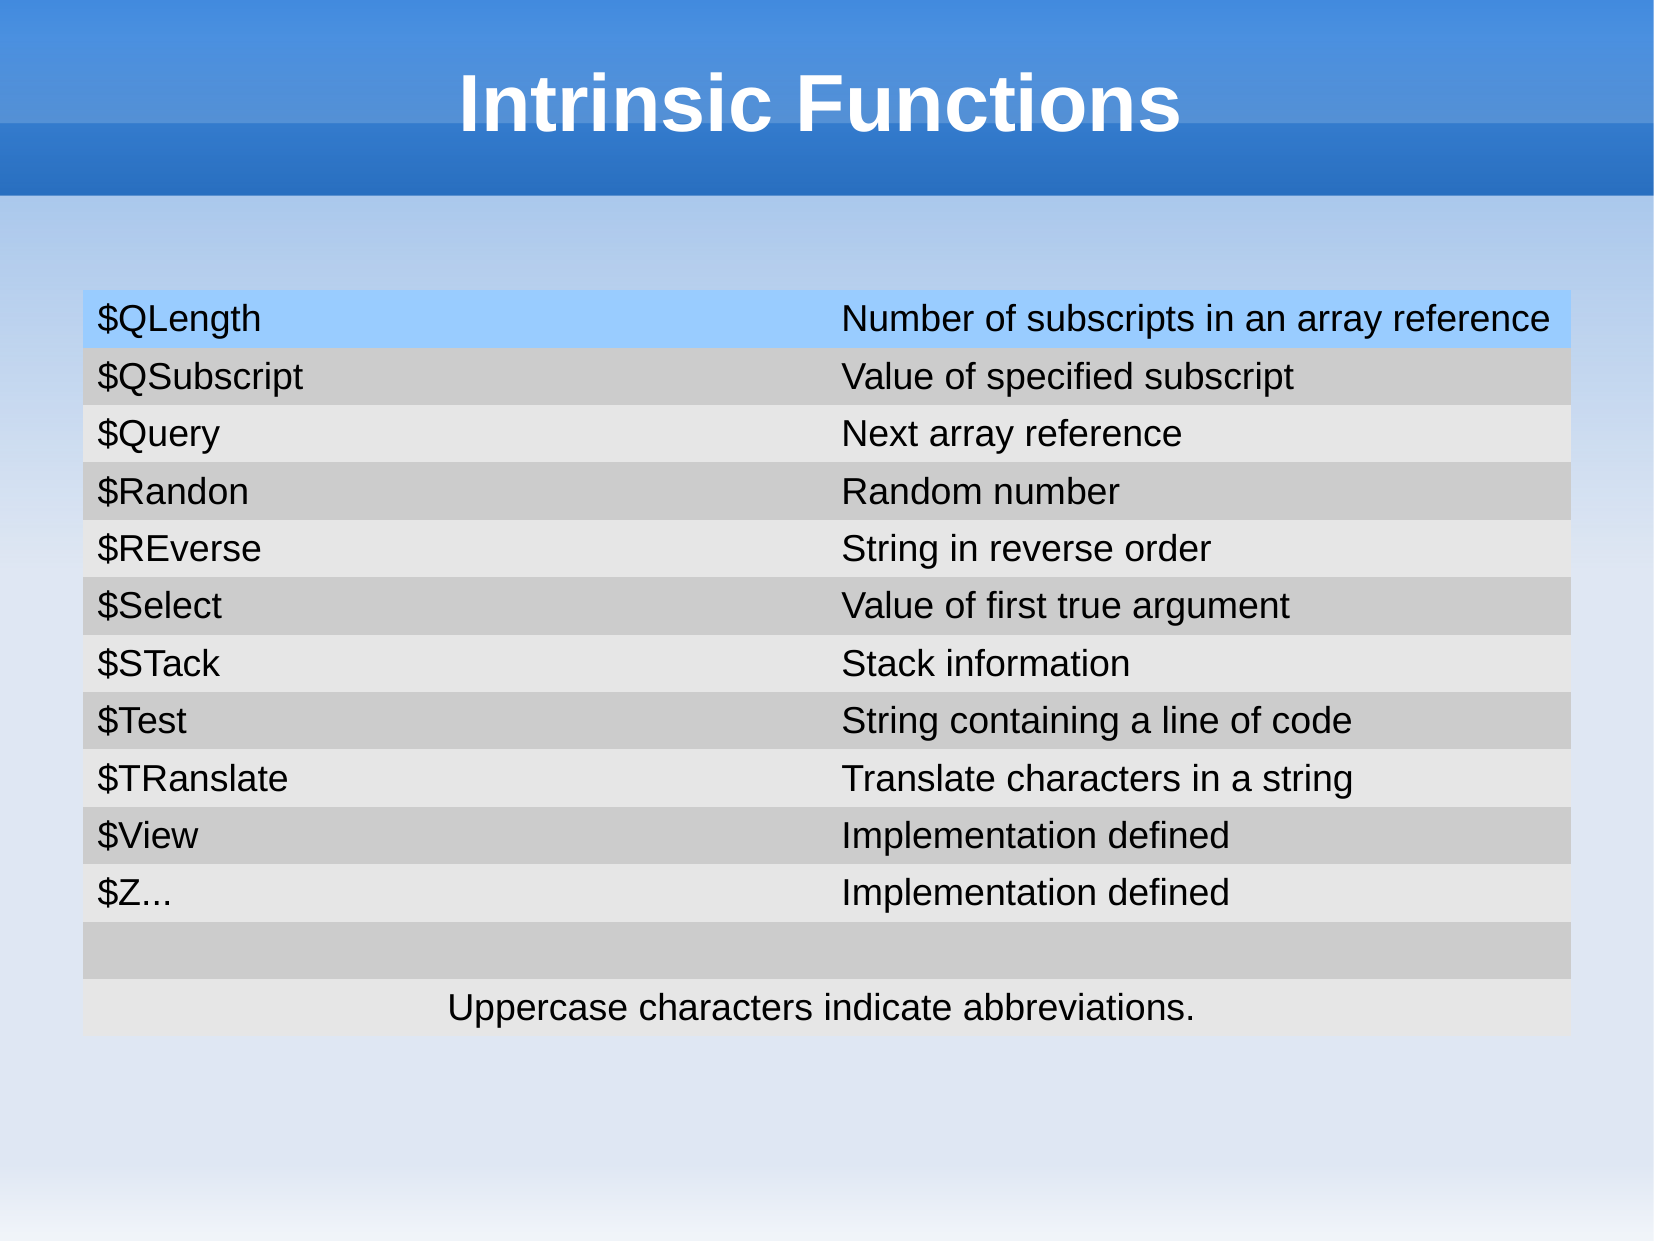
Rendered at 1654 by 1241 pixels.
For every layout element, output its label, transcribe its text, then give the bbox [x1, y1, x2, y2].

table_cell $Test [83, 692, 827, 749]
table_cell Implementation defined [827, 807, 1571, 864]
table_cell String in reverse order [827, 520, 1571, 577]
table_cell Random number [827, 462, 1571, 520]
table_cell $Z... [83, 864, 827, 922]
table_cell [827, 922, 1571, 979]
table_cell $Randon [83, 462, 827, 520]
table_cell $Select [83, 577, 827, 635]
table_cell $STack [83, 635, 827, 692]
table_cell Stack information [827, 635, 1571, 692]
table_cell String containing a line of code [827, 692, 1571, 749]
table_cell $REverse [83, 520, 827, 577]
table_cell $Query [83, 405, 827, 462]
table_header Number of subscripts in an array reference [827, 290, 1571, 348]
table_cell [83, 922, 827, 979]
table_header $QLength [83, 290, 827, 348]
table_cell Implementation defined [827, 864, 1571, 922]
table_cell Value of first true argument [827, 577, 1571, 635]
table_cell $QSubscript [83, 348, 827, 405]
table_cell Translate characters in a string [827, 749, 1571, 807]
picture [0, 0, 1654, 1241]
table_cell $TRanslate [83, 749, 827, 807]
table_cell $View [83, 807, 827, 864]
title Intrinsic Functions [76, 0, 1565, 208]
table_cell Uppercase characters indicate abbreviations. [83, 979, 1571, 1036]
table_cell Value of specified subscript [827, 348, 1571, 405]
table_cell Next array reference [827, 405, 1571, 462]
